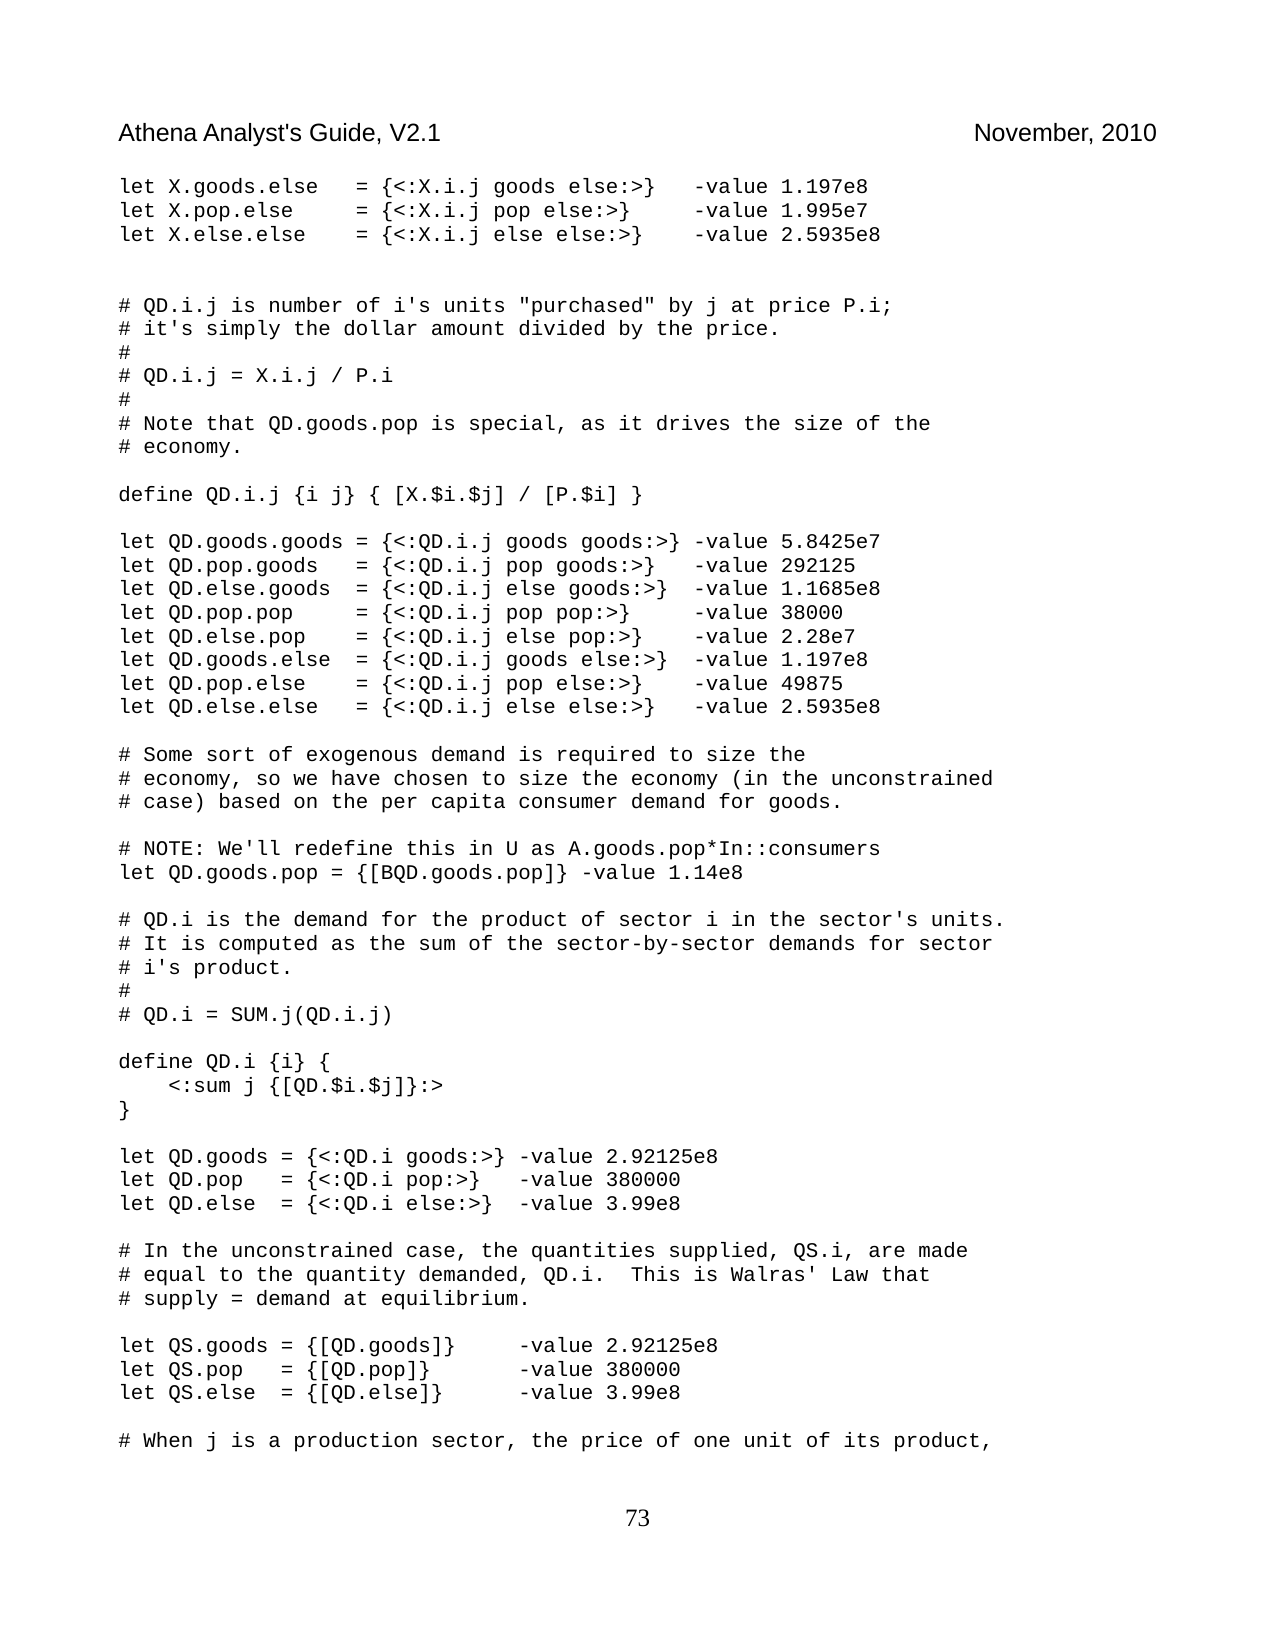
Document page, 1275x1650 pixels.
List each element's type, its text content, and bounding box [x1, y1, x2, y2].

text # economy. [118, 436, 1157, 460]
text let QD.pop.goods = {<:QD.i.j pop goods:>} -value 292125 [118, 555, 1157, 578]
text # In the unconstrained case, the quantities supplied, QS.i, are made [118, 1240, 1157, 1264]
text # When j is a production sector, the price of one unit of its product, [118, 1429, 1157, 1453]
text define QD.i.j {i j} { [X.$i.$j] / [P.$i] } [118, 484, 1157, 507]
text # Note that QD.goods.pop is special, as it drives the size of the [118, 413, 1157, 436]
text # [118, 342, 1157, 366]
text let QD.else.pop = {<:QD.i.j else pop:>} -value 2.28e7 [118, 626, 1157, 649]
text # QD.i = SUM.j(QD.i.j) [118, 1004, 1157, 1028]
text let QD.pop = {<:QD.i pop:>} -value 380000 [118, 1169, 1157, 1193]
text # [118, 980, 1157, 1004]
text let QD.goods = {<:QD.i goods:>} -value 2.92125e8 [118, 1146, 1157, 1169]
text let QD.goods.else = {<:QD.i.j goods else:>} -value 1.197e8 [118, 649, 1157, 673]
text # equal to the quantity demanded, QD.i. This is Walras' Law that [118, 1264, 1157, 1288]
text let QD.else.else = {<:QD.i.j else else:>} -value 2.5935e8 [118, 697, 1157, 720]
text <:sum j {[QD.$i.$j]}:> [118, 1075, 1157, 1098]
text # QD.i is the demand for the product of sector i in the sector's units. [118, 909, 1157, 933]
text let QS.pop = {[QD.pop]} -value 380000 [118, 1359, 1157, 1382]
text define QD.i {i} { [118, 1051, 1157, 1075]
text # It is computed as the sum of the sector-by-sector demands for sector [118, 933, 1157, 957]
text # economy, so we have chosen to size the economy (in the unconstrained [118, 767, 1157, 791]
text # QD.i.j = X.i.j / P.i [118, 366, 1157, 389]
text let X.goods.else = {<:X.i.j goods else:>} -value 1.197e8 [118, 176, 1157, 200]
text let QD.goods.pop = {[BQD.goods.pop]} -value 1.14e8 [118, 862, 1157, 886]
text # [118, 389, 1157, 413]
text let QD.else.goods = {<:QD.i.j else goods:>} -value 1.1685e8 [118, 578, 1157, 602]
text let X.else.else = {<:X.i.j else else:>} -value 2.5935e8 [118, 224, 1157, 247]
text } [118, 1098, 1157, 1122]
text let QD.else = {<:QD.i else:>} -value 3.99e8 [118, 1193, 1157, 1217]
text # i's product. [118, 957, 1157, 980]
text let QS.else = {[QD.else]} -value 3.99e8 [118, 1382, 1157, 1406]
text # NOTE: We'll redefine this in U as A.goods.pop*In::consumers [118, 838, 1157, 862]
text # QD.i.j is number of i's units "purchased" by j at price P.i; [118, 294, 1157, 318]
text let QS.goods = {[QD.goods]} -value 2.92125e8 [118, 1335, 1157, 1359]
text # Some sort of exogenous demand is required to size the [118, 744, 1157, 767]
text # supply = demand at equilibrium. [118, 1288, 1157, 1311]
text let QD.goods.goods = {<:QD.i.j goods goods:>} -value 5.8425e7 [118, 531, 1157, 555]
text let X.pop.else = {<:X.i.j pop else:>} -value 1.995e7 [118, 200, 1157, 224]
text # it's simply the dollar amount divided by the price. [118, 318, 1157, 342]
text # case) based on the per capita consumer demand for goods. [118, 791, 1157, 815]
text let QD.pop.pop = {<:QD.i.j pop pop:>} -value 38000 [118, 602, 1157, 626]
text let QD.pop.else = {<:QD.i.j pop else:>} -value 49875 [118, 673, 1157, 697]
